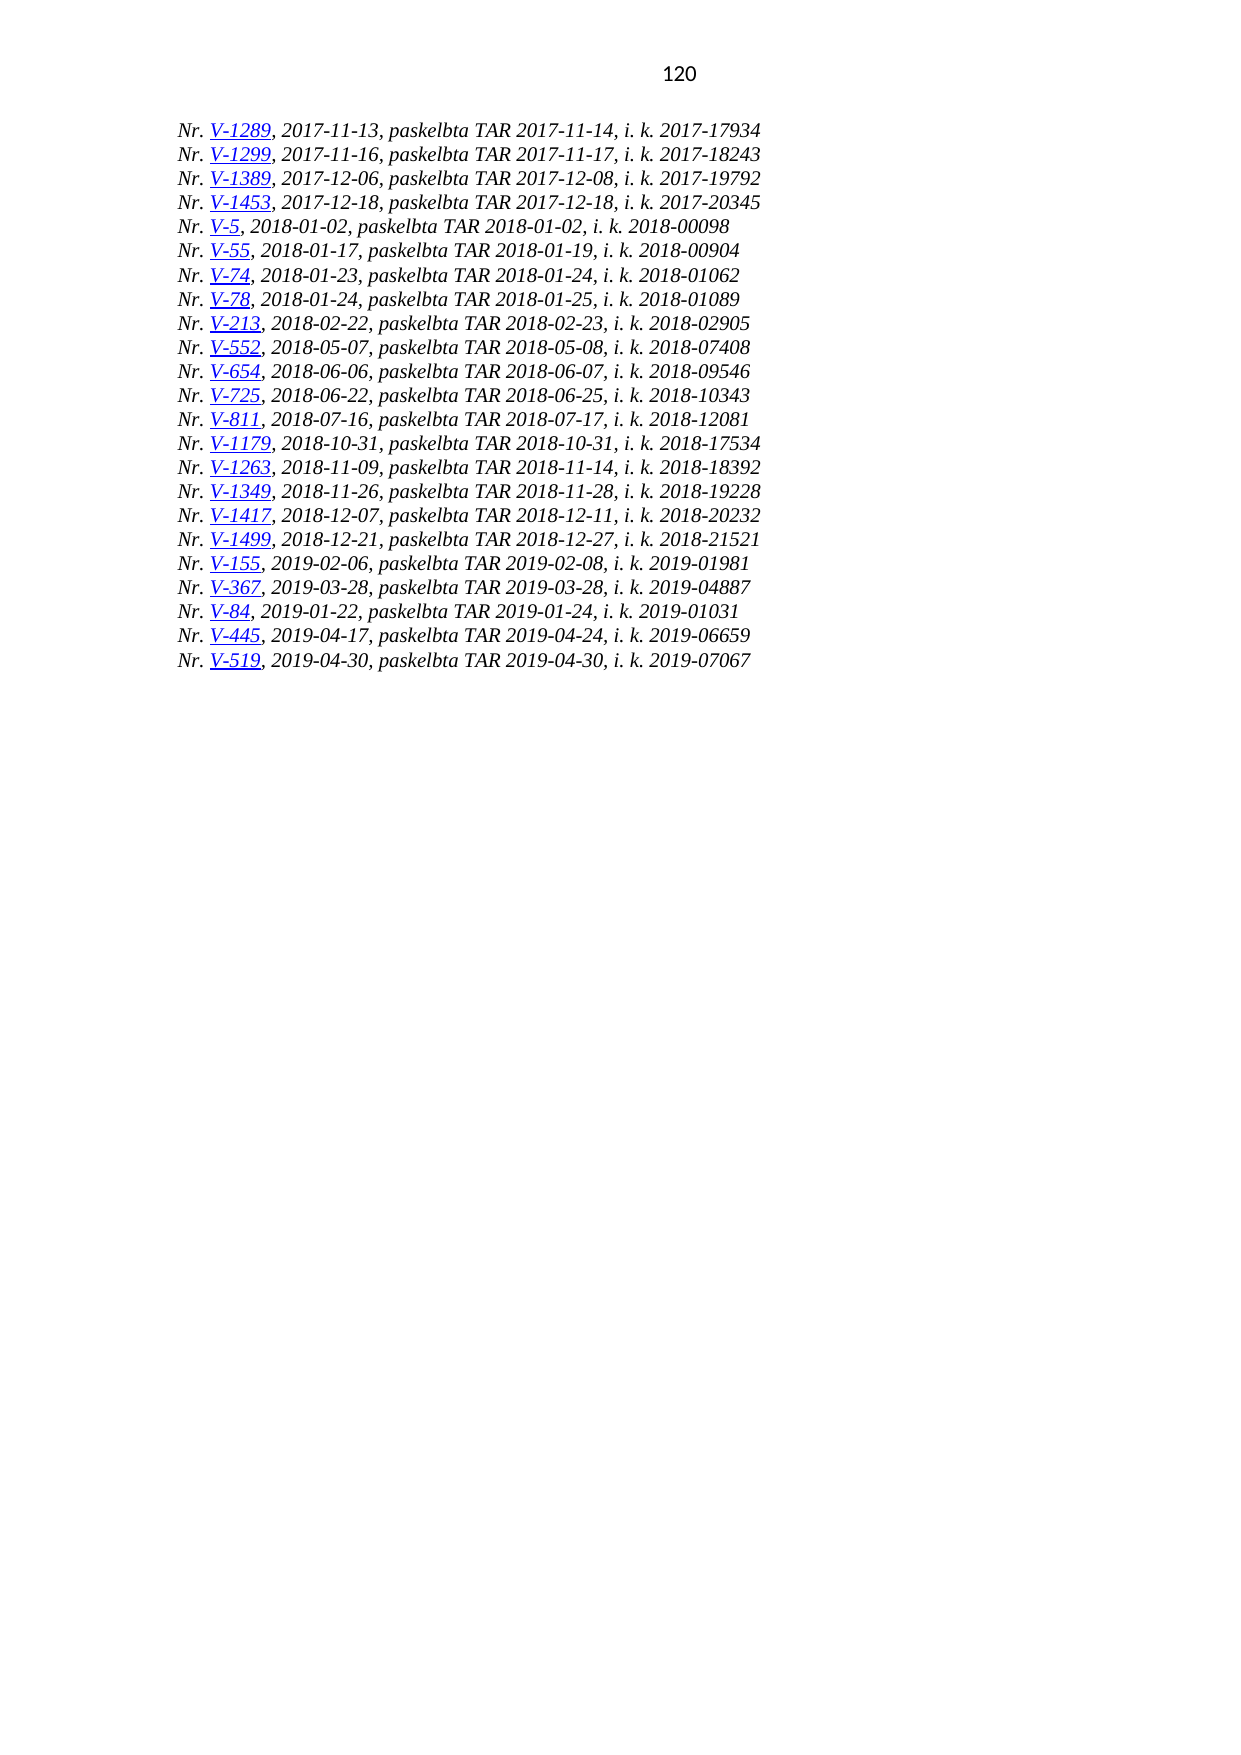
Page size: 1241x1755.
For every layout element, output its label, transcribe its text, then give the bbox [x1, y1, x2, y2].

text Nr. V-78, 2018-01-24, paskelbta TAR 2018-01-25, i. k. 2018-01089 [177, 287, 1181, 311]
text Nr. V-155, 2019-02-06, paskelbta TAR 2019-02-08, i. k. 2019-01981 [177, 551, 1181, 575]
text Nr. V-552, 2018-05-07, paskelbta TAR 2018-05-08, i. k. 2018-07408 [177, 335, 1181, 359]
text Nr. V-1349, 2018-11-26, paskelbta TAR 2018-11-28, i. k. 2018-19228 [177, 479, 1181, 503]
text Nr. V-1179, 2018-10-31, paskelbta TAR 2018-10-31, i. k. 2018-17534 [177, 431, 1181, 455]
text Nr. V-811, 2018-07-16, paskelbta TAR 2018-07-17, i. k. 2018-12081 [177, 407, 1181, 431]
text Nr. V-1289, 2017-11-13, paskelbta TAR 2017-11-14, i. k. 2017-17934 [177, 118, 1181, 142]
text Nr. V-1417, 2018-12-07, paskelbta TAR 2018-12-11, i. k. 2018-20232 [177, 503, 1181, 527]
text Nr. V-725, 2018-06-22, paskelbta TAR 2018-06-25, i. k. 2018-10343 [177, 383, 1181, 407]
text Nr. V-1499, 2018-12-21, paskelbta TAR 2018-12-27, i. k. 2018-21521 [177, 527, 1181, 551]
text Nr. V-445, 2019-04-17, paskelbta TAR 2019-04-24, i. k. 2019-06659 [177, 623, 1181, 647]
text Nr. V-519, 2019-04-30, paskelbta TAR 2019-04-30, i. k. 2019-07067 [177, 647, 1181, 672]
text Nr. V-84, 2019-01-22, paskelbta TAR 2019-01-24, i. k. 2019-01031 [177, 599, 1181, 623]
text Nr. V-367, 2019-03-28, paskelbta TAR 2019-03-28, i. k. 2019-04887 [177, 575, 1181, 599]
text Nr. V-213, 2018-02-22, paskelbta TAR 2018-02-23, i. k. 2018-02905 [177, 311, 1181, 335]
text Nr. V-654, 2018-06-06, paskelbta TAR 2018-06-07, i. k. 2018-09546 [177, 359, 1181, 383]
text Nr. V-1453, 2017-12-18, paskelbta TAR 2017-12-18, i. k. 2017-20345 [177, 190, 1181, 214]
text Nr. V-1299, 2017-11-16, paskelbta TAR 2017-11-17, i. k. 2017-18243 [177, 142, 1181, 166]
text Nr. V-5, 2018-01-02, paskelbta TAR 2018-01-02, i. k. 2018-00098 [177, 214, 1181, 238]
text Nr. V-1263, 2018-11-09, paskelbta TAR 2018-11-14, i. k. 2018-18392 [177, 455, 1181, 479]
text Nr. V-55, 2018-01-17, paskelbta TAR 2018-01-19, i. k. 2018-00904 [177, 238, 1181, 262]
text Nr. V-74, 2018-01-23, paskelbta TAR 2018-01-24, i. k. 2018-01062 [177, 262, 1181, 287]
text Nr. V-1389, 2017-12-06, paskelbta TAR 2017-12-08, i. k. 2017-19792 [177, 166, 1181, 190]
